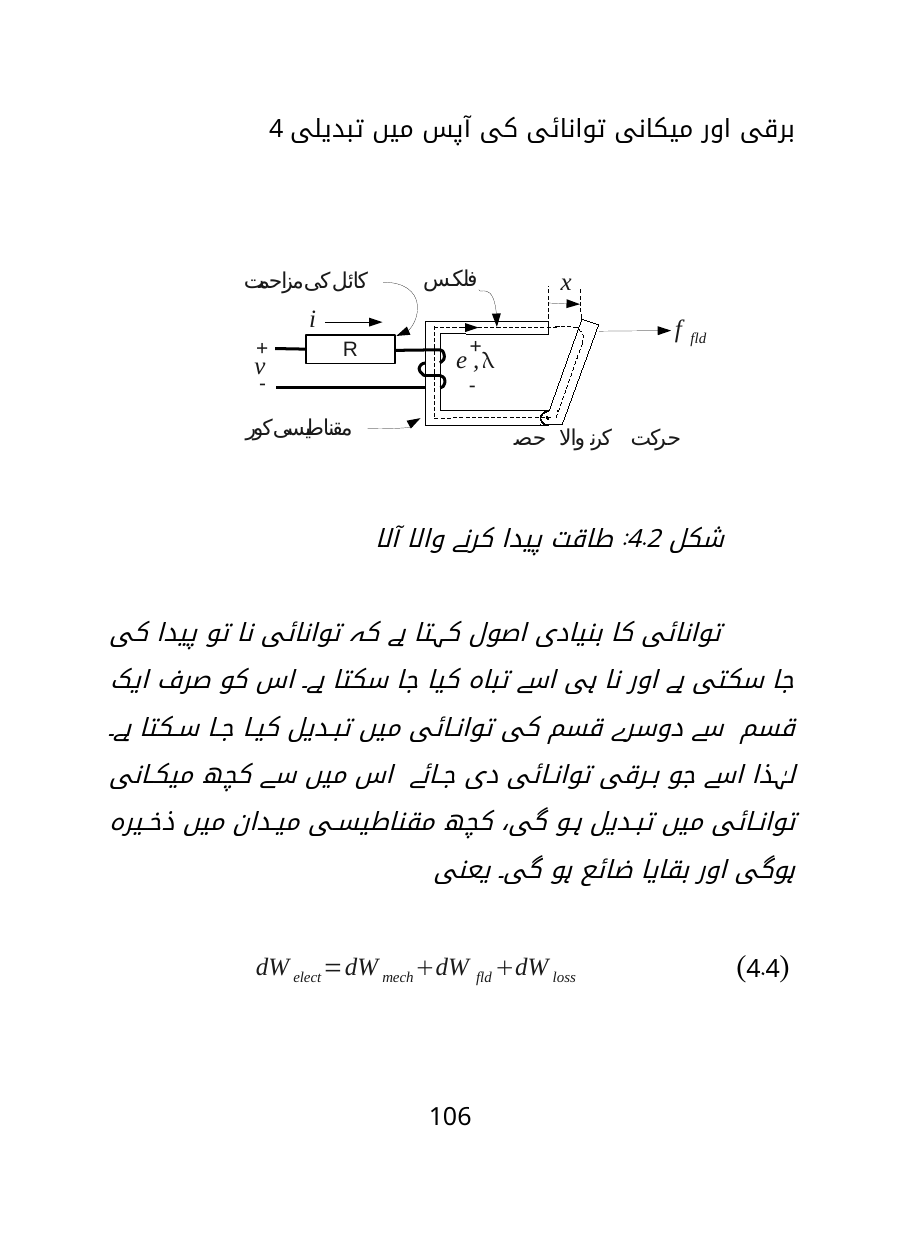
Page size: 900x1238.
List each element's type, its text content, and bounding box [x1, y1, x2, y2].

table_header (4.4) [718, 940, 795, 1011]
text شکل 4.2: طاقت پیدا کرنے والا آلا [176, 195, 724, 562]
text توانائی کا بنیادی اصول کہتا ہے کہ توانائی نا تو پیدا کی جا سکتی ہے اور نا ہی اسے تباہ کیا جا سکتا ہے۔ اس کو صرف ایک قسم سے دوسرے قسم کی توانائی میں تبدیل کیا جا سکتا ہے۔ لہٰذا اسے جو برقی توانائی دی جائے اس میں سے کچھ میکانی توانائی میں تبدیل ہو گی، کچھ مقناطیسی میدان میں ذخیرہ ہوگی اور بقایا ضائع ہو گی۔ یعنی [105, 609, 795, 893]
table_header [105, 940, 718, 1011]
